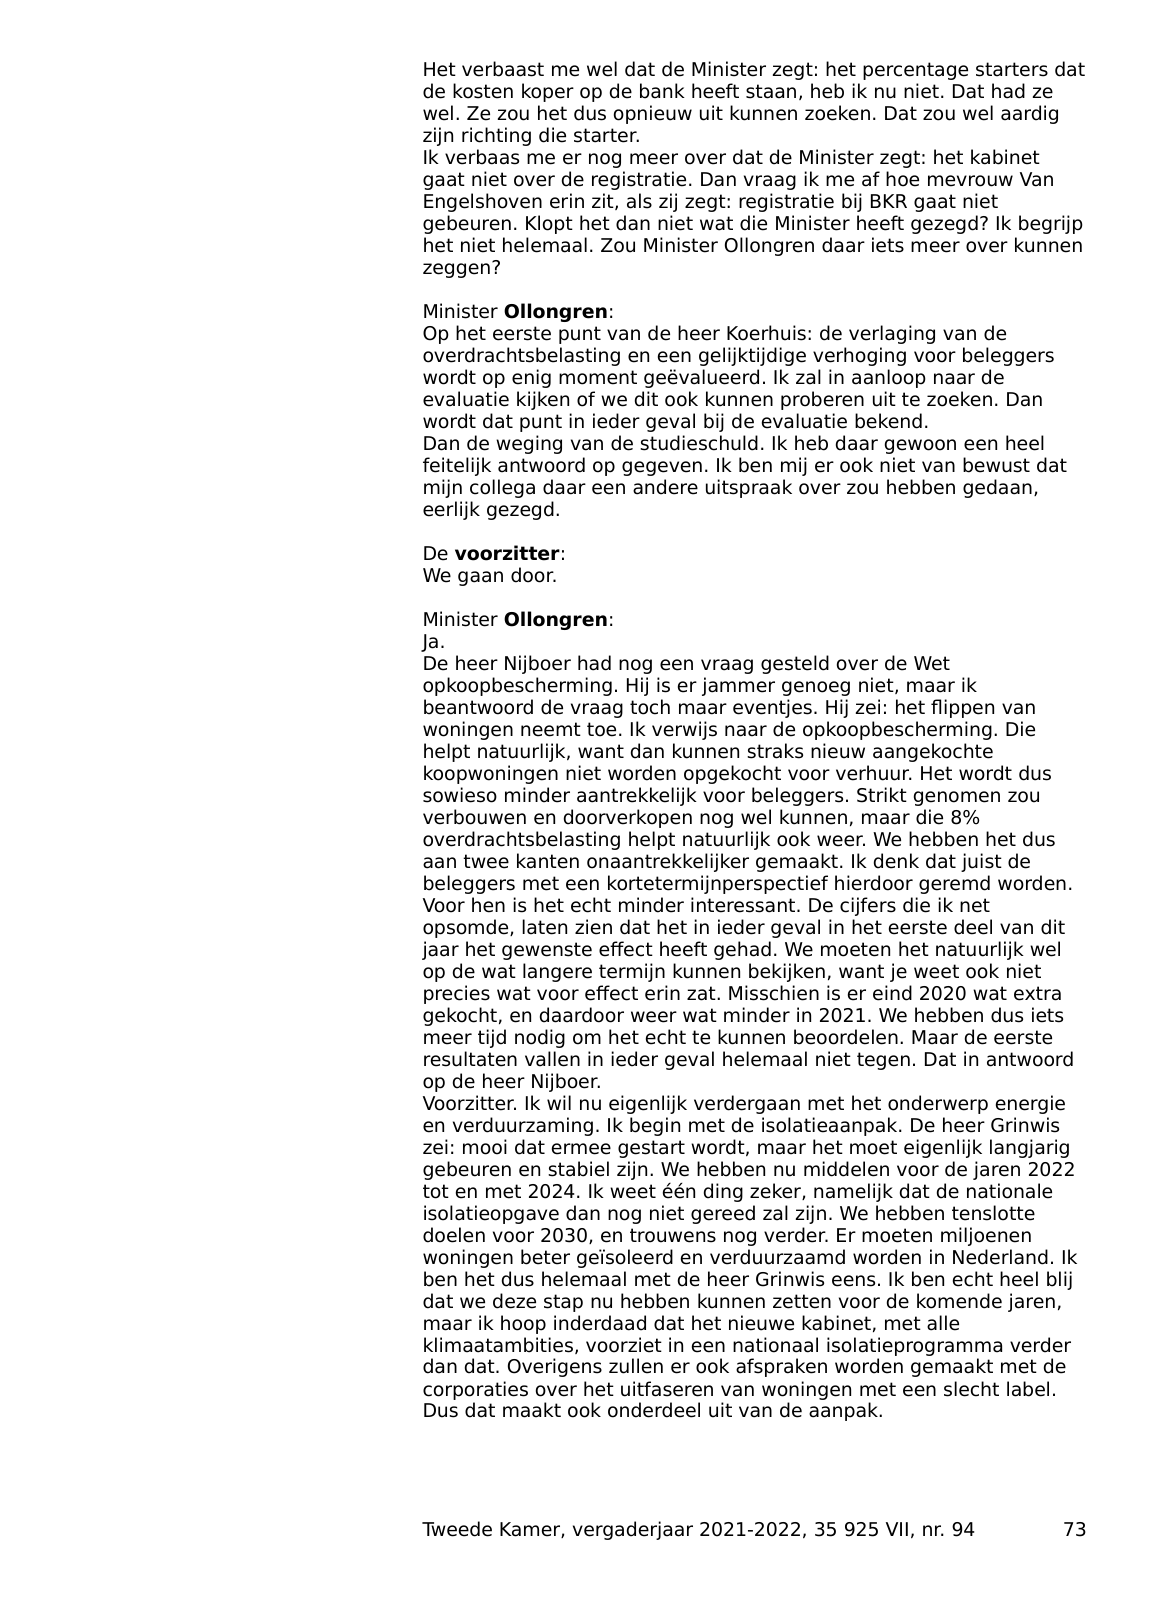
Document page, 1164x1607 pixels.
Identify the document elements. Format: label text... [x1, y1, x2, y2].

text Dan de weging van de studieschuld. Ik heb daar gewoon een heel feitelijk antwoord op gegeven. Ik ben mij er ook niet van bewust dat mijn collega daar een andere uitspraak over zou hebben gedaan, eerlijk gezegd. [422, 433, 1087, 521]
text De heer Nijboer had nog een vraag gesteld over de Wet opkoopbescherming. Hij is er jammer genoeg niet, maar ik beantwoord de vraag toch maar eventjes. Hij zei: het flippen van woningen neemt toe. Ik verwijs naar de opkoopbescherming. Die helpt natuurlijk, want dan kunnen straks nieuw aangekochte koopwoningen niet worden opgekocht voor verhuur. Het wordt dus sowieso minder aantrekkelijk voor beleggers. Strikt genomen zou verbouwen en doorverkopen nog wel kunnen, maar die 8% overdrachtsbelasting helpt natuurlijk ook weer. We hebben het dus aan twee kanten onaantrekkelijker gemaakt. Ik denk dat juist de beleggers met een kortetermijnperspectief hierdoor geremd worden. Voor hen is het echt minder interessant. De cijfers die ik net opsomde, laten zien dat het in ieder geval in het eerste deel van dit jaar het gewenste effect heeft gehad. We moeten het natuurlijk wel op de wat langere termijn kunnen bekijken, want je weet ook niet precies wat voor effect erin zat. Misschien is er eind 2020 wat extra gekocht, en daardoor weer wat minder in 2021. We hebben dus iets meer tijd nodig om het echt te kunnen beoordelen. Maar de eerste resultaten vallen in ieder geval helemaal niet tegen. Dat in antwoord op de heer Nijboer. [422, 653, 1087, 1093]
text Voorzitter. Ik wil nu eigenlijk verdergaan met het onderwerp energie en verduurzaming. Ik begin met de isolatieaanpak. De heer Grinwis zei: mooi dat ermee gestart wordt, maar het moet eigenlijk langjarig gebeuren en stabiel zijn. We hebben nu middelen voor de jaren 2022 tot en met 2024. Ik weet één ding zeker, namelijk dat de nationale isolatieopgave dan nog niet gereed zal zijn. We hebben tenslotte doelen voor 2030, en trouwens nog verder. Er moeten miljoenen woningen beter geïsoleerd en verduurzaamd worden in Nederland. Ik ben het dus helemaal met de heer Grinwis eens. Ik ben echt heel blij dat we deze stap nu hebben kunnen zetten voor de komende jaren, maar ik hoop inderdaad dat het nieuwe kabinet, met alle klimaatambities, voorziet in een nationaal isolatieprogramma verder dan dat. Overigens zullen er ook afspraken worden gemaakt met de corporaties over het uitfaseren van woningen met een slecht label. Dus dat maakt ook onderdeel uit van de aanpak. [422, 1093, 1087, 1422]
text Minister Ollongren: [422, 609, 1087, 631]
text Ja. [422, 631, 1087, 653]
text Ik verbaas me er nog meer over dat de Minister zegt: het kabinet gaat niet over de registratie. Dan vraag ik me af hoe mevrouw Van Engelshoven erin zit, als zij zegt: registratie bij BKR gaat niet gebeuren. Klopt het dan niet wat die Minister heeft gezegd? Ik begrijp het niet helemaal. Zou Minister Ollongren daar iets meer over kunnen zeggen? [422, 147, 1087, 279]
text We gaan door. [422, 565, 1087, 587]
text De voorzitter: [422, 543, 1087, 565]
text Op het eerste punt van de heer Koerhuis: de verlaging van de overdrachtsbelasting en een gelijktijdige verhoging voor beleggers wordt op enig moment geëvalueerd. Ik zal in aanloop naar de evaluatie kijken of we dit ook kunnen proberen uit te zoeken. Dan wordt dat punt in ieder geval bij de evaluatie bekend. [422, 323, 1087, 433]
text Minister Ollongren: [422, 301, 1087, 323]
text Het verbaast me wel dat de Minister zegt: het percentage starters dat de kosten koper op de bank heeft staan, heb ik nu niet. Dat had ze wel. Ze zou het dus opnieuw uit kunnen zoeken. Dat zou wel aardig zijn richting die starter. [422, 59, 1087, 147]
